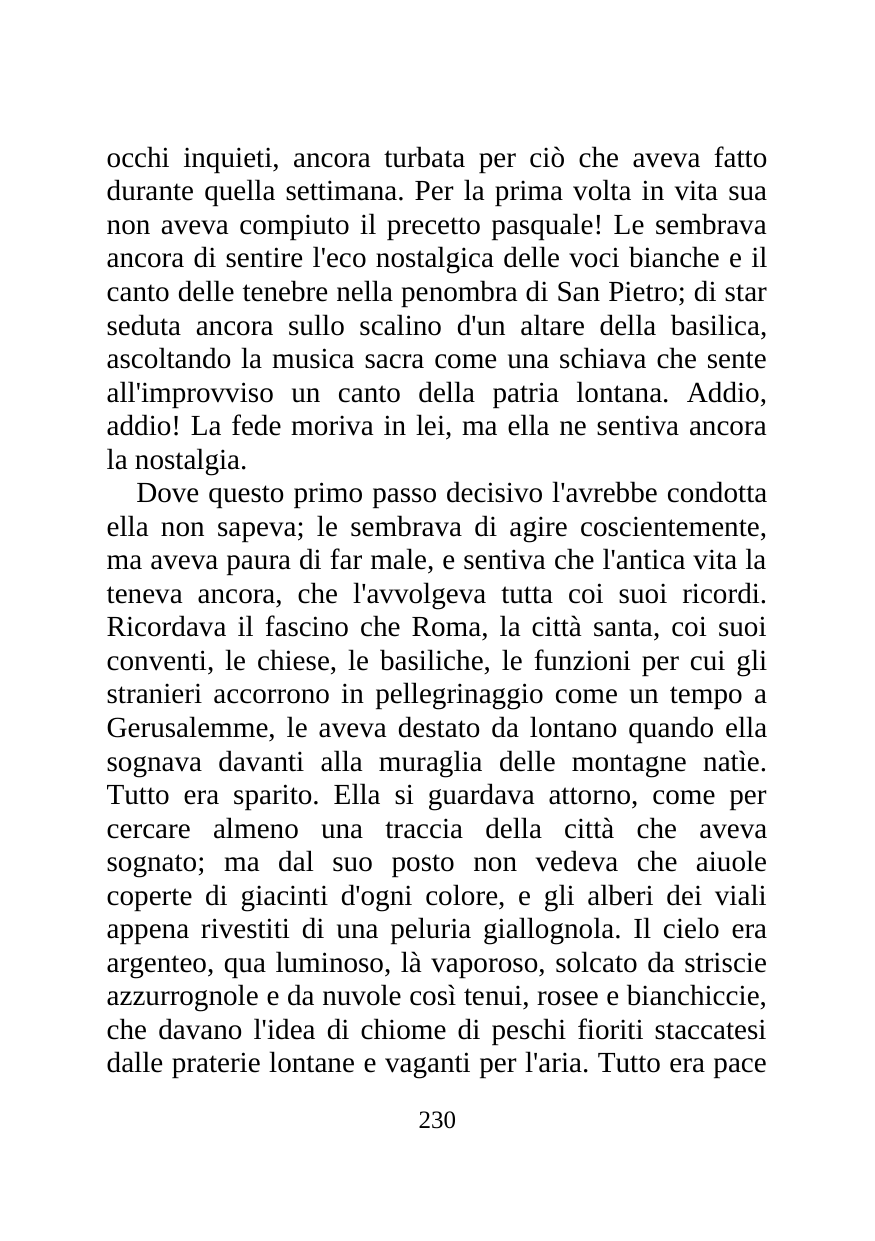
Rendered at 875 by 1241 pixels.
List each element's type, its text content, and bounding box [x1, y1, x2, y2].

text Dove questo primo passo decisivo l'avrebbe condotta ella non sapeva; le sembrava di agire coscientemente, ma aveva paura di far male, e sentiva che l'antica vita la teneva ancora, che l'avvolgeva tutta coi suoi ricordi. Ricordava il fascino che Roma, la città santa, coi suoi conventi, le chiese, le basiliche, le funzioni per cui gli stranieri accorrono in pellegrinaggio come un tempo a Gerusalemme, le aveva destato da lontano quando ella sognava davanti alla muraglia delle montagne natìe. Tutto era sparito. Ella si guardava attorno, come per cercare almeno una traccia della città che aveva sognato; ma dal suo posto non vedeva che aiuole coperte di giacinti d'ogni colore, e gli alberi dei viali appena rivestiti di una peluria giallognola. Il cielo era argenteo, qua luminoso, là vaporoso, solcato da striscie azzurrognole e da nuvole così tenui, rosee e bianchiccie, che davano l'idea di chiome di peschi fioriti staccatesi dalle praterie lontane e vaganti per l'aria. Tutto era pace [106, 475, 768, 1079]
text occhi inquieti, ancora turbata per ciò che aveva fatto durante quella settimana. Per la prima volta in vita sua non aveva compiuto il precetto pasquale! Le sembrava ancora di sentire l'eco nostalgica delle voci bianche e il canto delle tenebre nella penombra di San Pietro; di star seduta ancora sullo scalino d'un altare della basilica, ascoltando la musica sacra come una schiava che sente all'improvviso un canto della patria lontana. Addio, addio! La fede moriva in lei, ma ella ne sentiva ancora la nostalgia. [106, 140, 768, 475]
